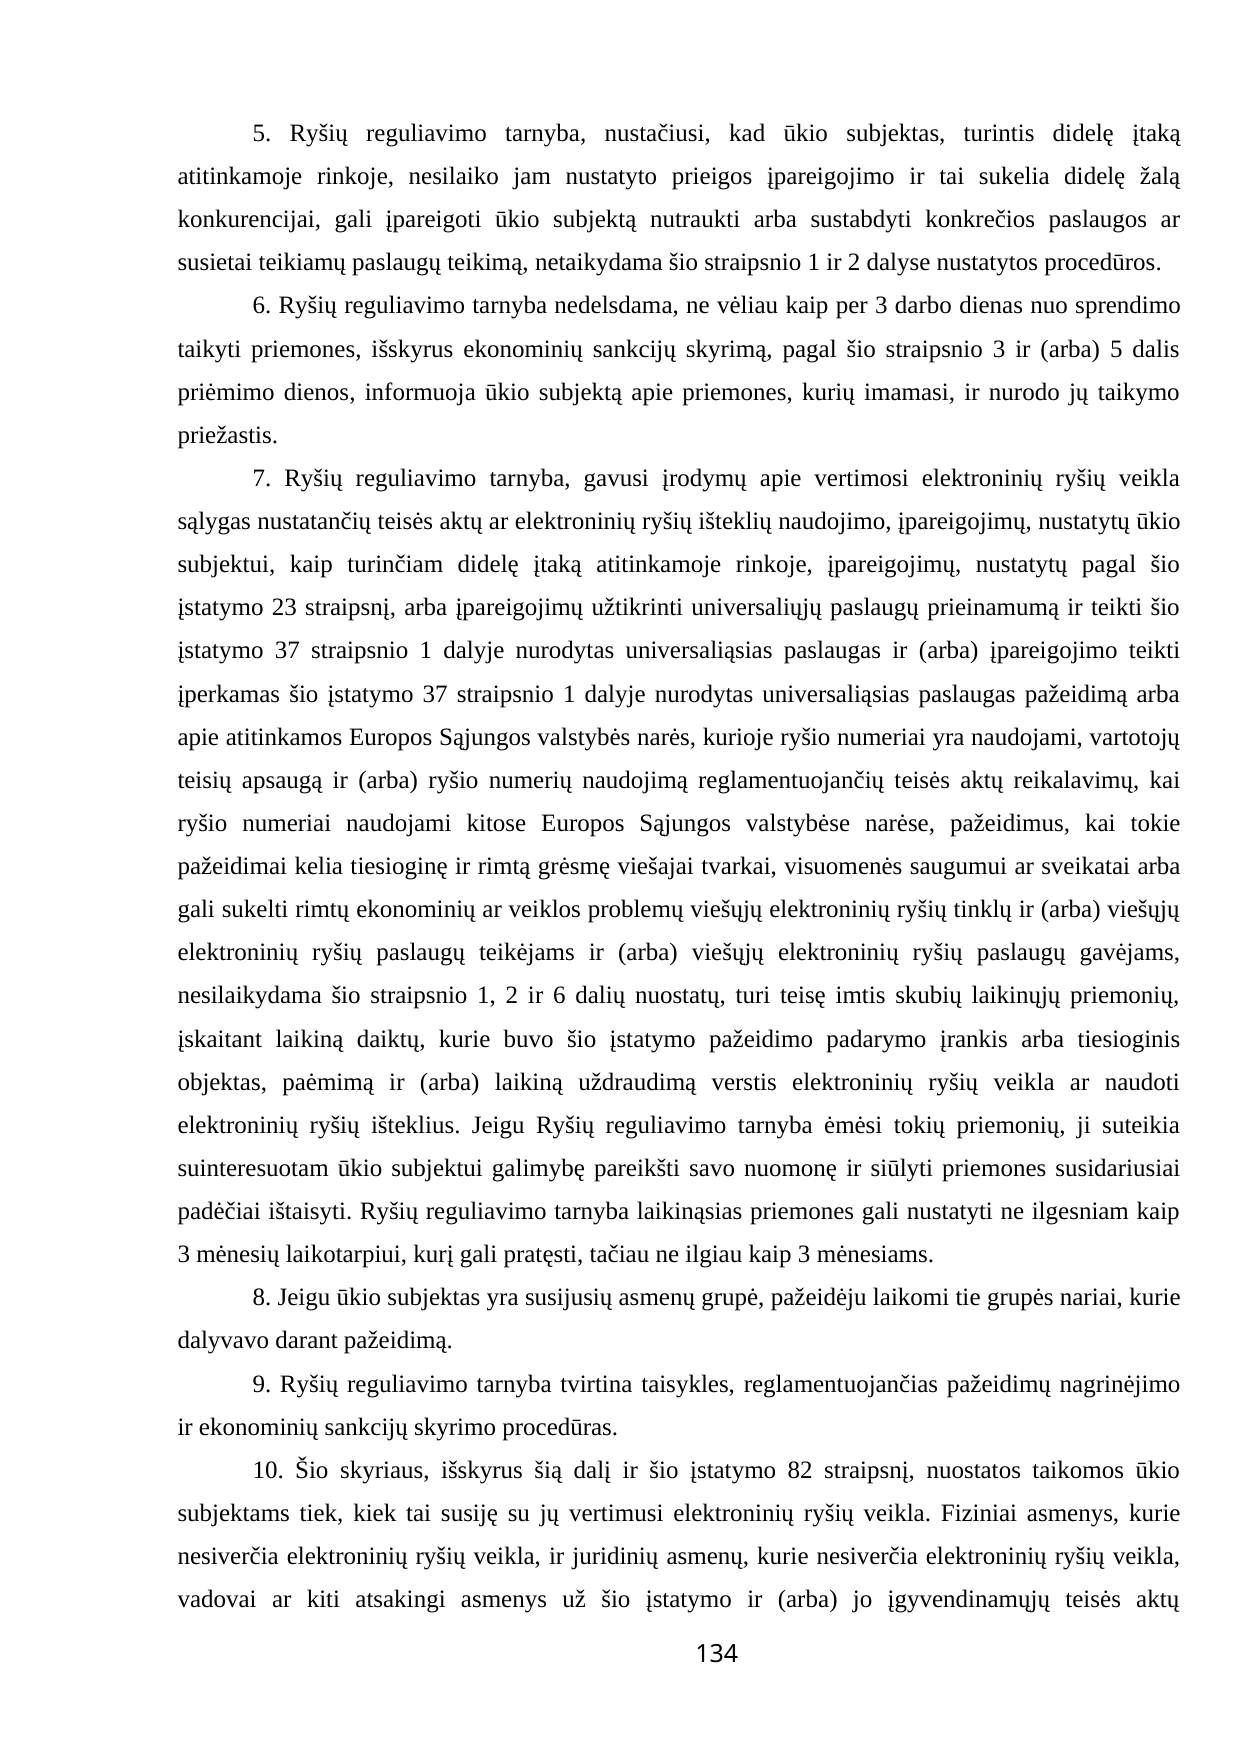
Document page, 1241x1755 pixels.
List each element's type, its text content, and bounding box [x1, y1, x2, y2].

text 10. Šio skyriaus, išskyrus šią dalį ir šio įstatymo 82 straipsnį, nuostatos taikomos ūkio subjektams tiek, kiek tai susiję su jų vertimusi elektroninių ryšių veikla. Fiziniai asmenys, kurie nesiverčia elektroninių ryšių veikla, ir juridinių asmenų, kurie nesiverčia elektroninių ryšių veikla, vadovai ar kiti atsakingi asmenys už šio įstatymo ir (arba) jo įgyvendinamųjų teisės aktų [177, 1455, 1181, 1613]
text 7. Ryšių reguliavimo tarnyba, gavusi įrodymų apie vertimosi elektroninių ryšių veikla sąlygas nustatančių teisės aktų ar elektroninių ryšių išteklių naudojimo, įpareigojimų, nustatytų ūkio subjektui, kaip turinčiam didelę įtaką atitinkamoje rinkoje, įpareigojimų, nustatytų pagal šio įstatymo 23 straipsnį, arba įpareigojimų užtikrinti universaliųjų paslaugų prieinamumą ir teikti šio įstatymo 37 straipsnio 1 dalyje nurodytas universaliąsias paslaugas ir (arba) įpareigojimo teikti įperkamas šio įstatymo 37 straipsnio 1 dalyje nurodytas universaliąsias paslaugas pažeidimą arba apie atitinkamos Europos Sąjungos valstybės narės, kurioje ryšio numeriai yra naudojami, vartotojų teisių apsaugą ir (arba) ryšio numerių naudojimą reglamentuojančių teisės aktų reikalavimų, kai ryšio numeriai naudojami kitose Europos Sąjungos valstybėse narėse, pažeidimus, kai tokie pažeidimai kelia tiesioginę ir rimtą grėsmę viešajai tvarkai, visuomenės saugumui ar sveikatai arba gali sukelti rimtų ekonominių ar veiklos problemų viešųjų elektroninių ryšių tinklų ir (arba) viešųjų elektroninių ryšių paslaugų teikėjams ir (arba) viešųjų elektroninių ryšių paslaugų gavėjams, nesilaikydama šio straipsnio 1, 2 ir 6 dalių nuostatų, turi teisę imtis skubių laikinųjų priemonių, įskaitant laikiną daiktų, kurie buvo šio įstatymo pažeidimo padarymo įrankis arba tiesioginis objektas, paėmimą ir (arba) laikiną uždraudimą verstis elektroninių ryšių veikla ar naudoti elektroninių ryšių išteklius. Jeigu Ryšių reguliavimo tarnyba ėmėsi tokių priemonių, ji suteikia suinteresuotam ūkio subjektui galimybę pareikšti savo nuomonę ir siūlyti priemones susidariusiai padėčiai ištaisyti. Ryšių reguliavimo tarnyba laikinąsias priemones gali nustatyti ne ilgesniam kaip 3 mėnesių laikotarpiui, kurį gali pratęsti, tačiau ne ilgiau kaip 3 mėnesiams. [177, 463, 1181, 1268]
text 8. Jeigu ūkio subjektas yra susijusių asmenų grupė, pažeidėju laikomi tie grupės nariai, kurie dalyvavo darant pažeidimą. [177, 1282, 1181, 1354]
text 6. Ryšių reguliavimo tarnyba nedelsdama, ne vėliau kaip per 3 darbo dienas nuo sprendimo taikyti priemones, išskyrus ekonominių sankcijų skyrimą, pagal šio straipsnio 3 ir (arba) 5 dalis priėmimo dienos, informuoja ūkio subjektą apie priemones, kurių imamasi, ir nurodo jų taikymo priežastis. [177, 291, 1181, 449]
text 9. Ryšių reguliavimo tarnyba tvirtina taisykles, reglamentuojančias pažeidimų nagrinėjimo ir ekonominių sankcijų skyrimo procedūras. [177, 1369, 1181, 1441]
text 5. Ryšių reguliavimo tarnyba, nustačiusi, kad ūkio subjektas, turintis didelę įtaką atitinkamoje rinkoje, nesilaiko jam nustatyto prieigos įpareigojimo ir tai sukelia didelę žalą konkurencijai, gali įpareigoti ūkio subjektą nutraukti arba sustabdyti konkrečios paslaugos ar susietai teikiamų paslaugų teikimą, netaikydama šio straipsnio 1 ir 2 dalyse nustatytos procedūros. [177, 118, 1181, 276]
